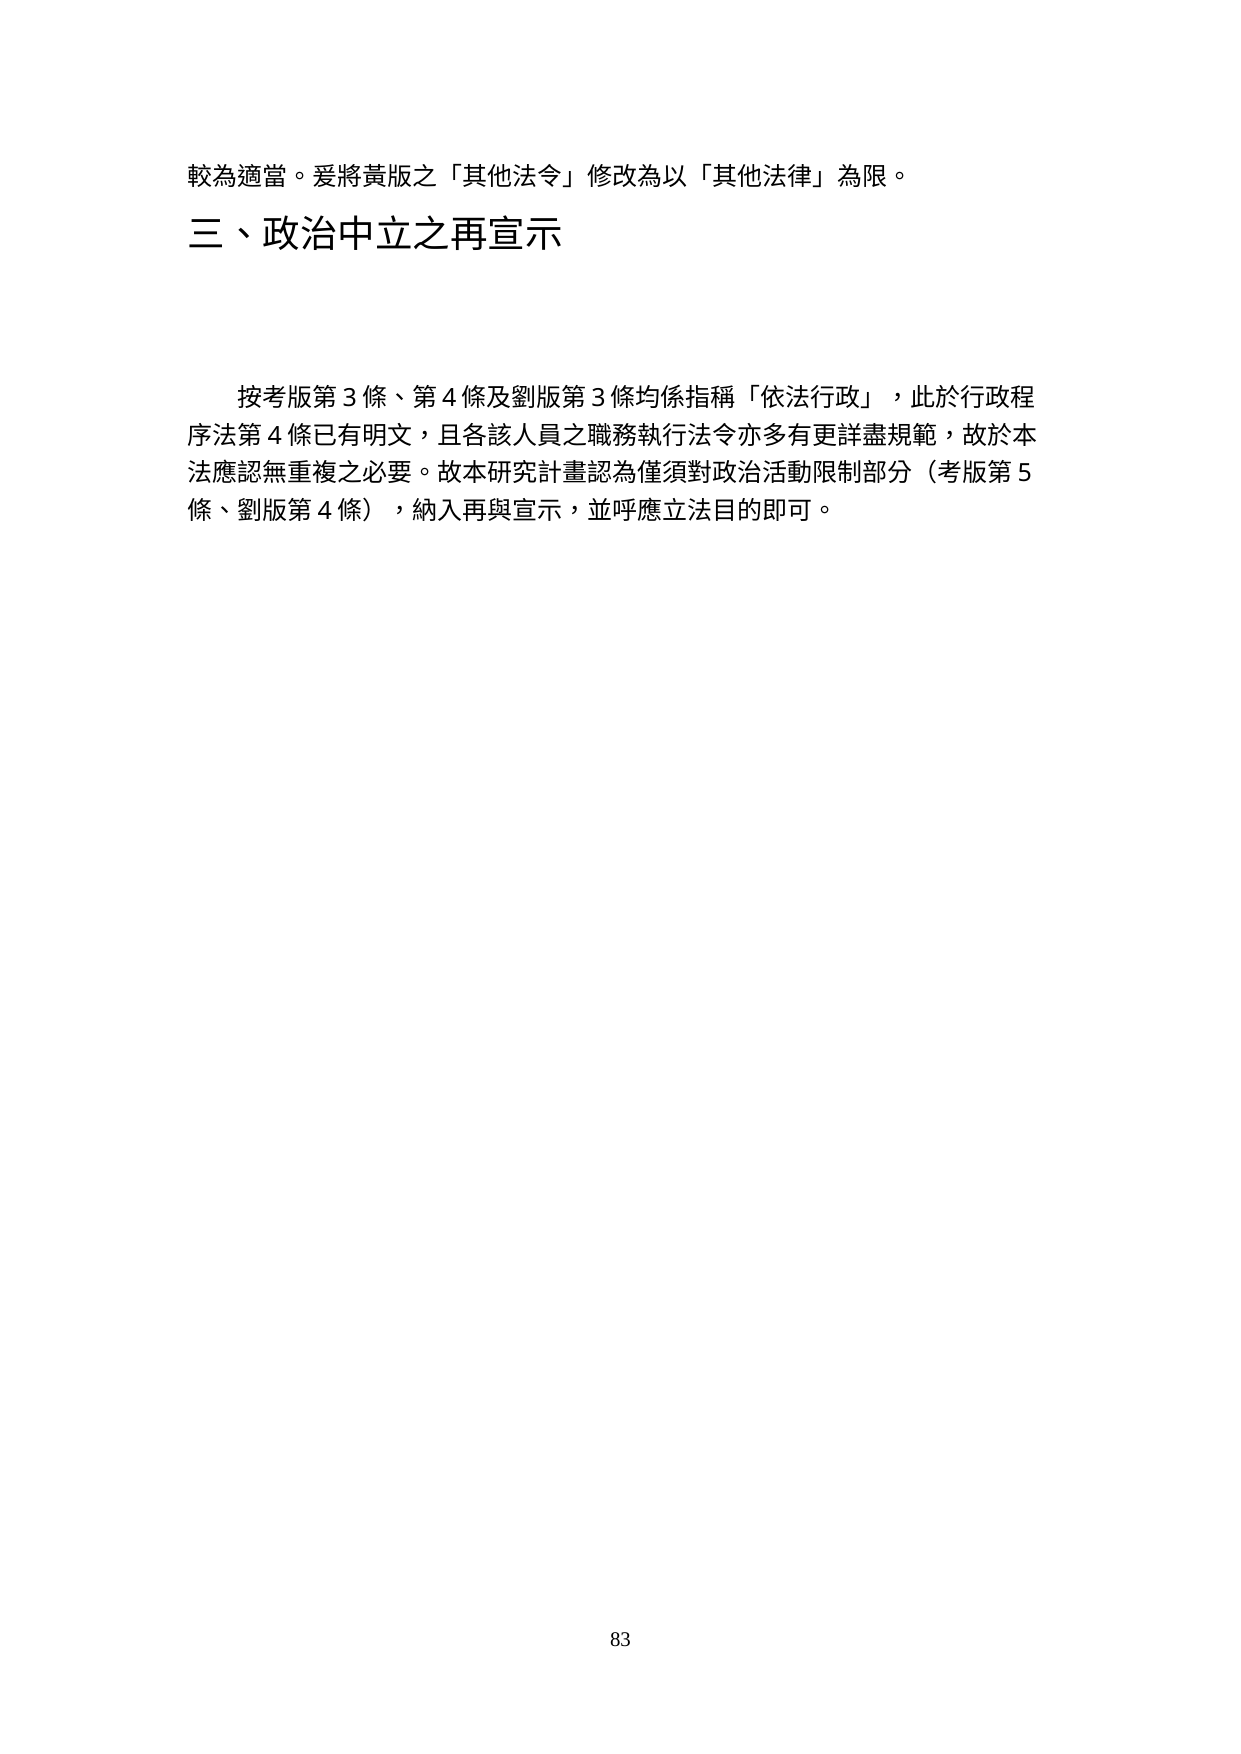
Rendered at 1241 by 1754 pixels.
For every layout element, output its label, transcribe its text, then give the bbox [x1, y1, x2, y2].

text 按考版第3條、第4條及劉版第3條均係指稱「依法行政」，此於行政程序法第4條已有明文，且各該人員之職務執行法令亦多有更詳盡規範，故於本法應認無重複之必要。故本研究計畫認為僅須對政治活動限制部分（考版第5條、劉版第4條），納入再與宣示，並呼應立法目的即可。 [187, 371, 1053, 521]
text 較為適當。爰將黃版之「其他法令」修改為以「其他法律」為限。 [187, 150, 1053, 187]
subtitle 三、政治中立之再宣示 [187, 187, 1053, 262]
